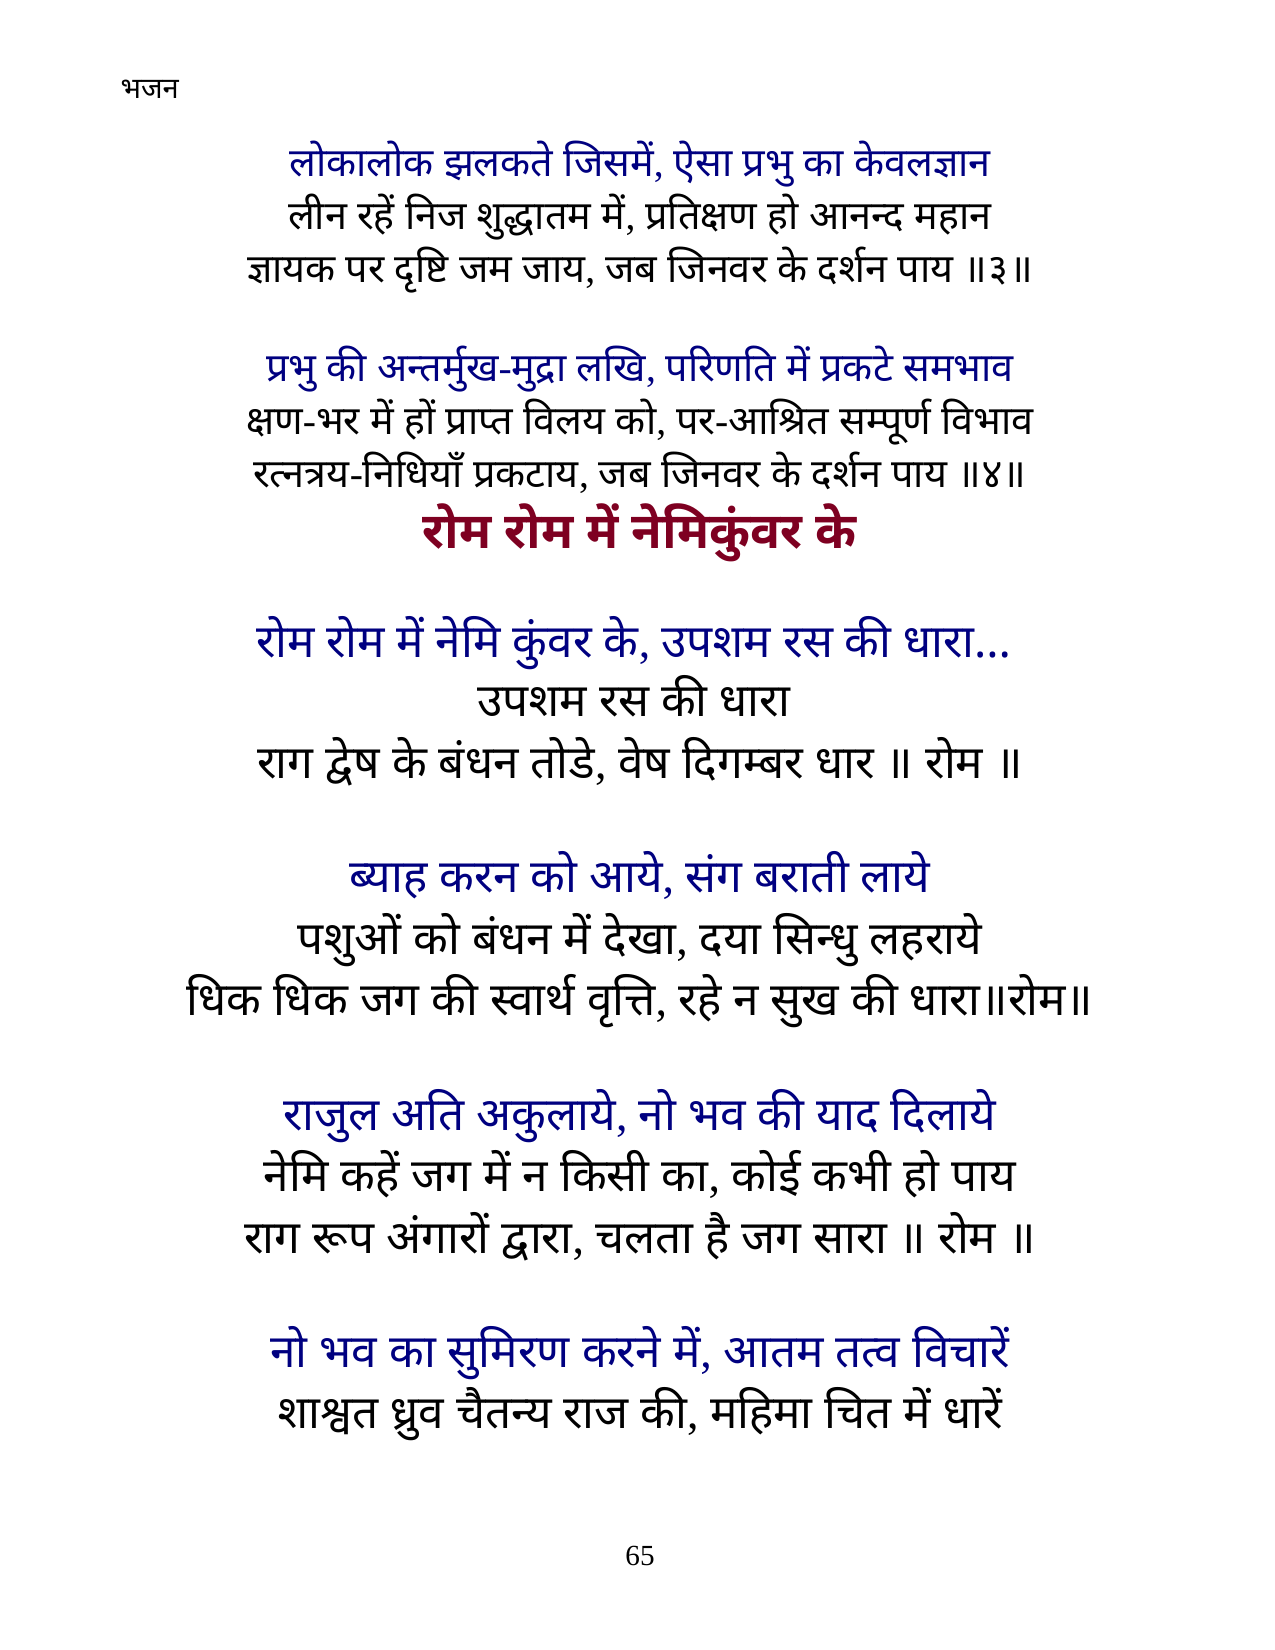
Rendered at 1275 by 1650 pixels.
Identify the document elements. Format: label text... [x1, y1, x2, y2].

text ज्ञायक पर दृष्टि जम जाय, जब जिनवर के दर्शन पाय ॥३॥ [83, 245, 1196, 298]
text धिक धिक जग की स्वार्थ वृत्ति, रहे न सुख की धारा॥रोम॥ [83, 973, 1196, 1034]
text ब्याह करन को आये, संग बराती लाये [83, 850, 1196, 911]
text शाश्वत ध्रुव चैतन्य राज की, महिमा चित में धारें [83, 1386, 1196, 1448]
text रोम रोम में नेमिकुंवर के [83, 503, 1196, 569]
text रोम रोम में नेमि कुंवर के, उपशम रस की धारा… [83, 614, 1196, 676]
text नेमि कहें जग में न किसी का, कोई कभी हो पाय [83, 1149, 1196, 1210]
text लीन रहें निज शुद्धातम में, प्रतिक्षण हो आनन्द महान [83, 192, 1196, 245]
text रत्नत्रय-निधियाँ प्रकटाय, जब जिनवर के दर्शन पाय ॥४॥ [83, 450, 1196, 503]
text राग रूप अंगारों द्वारा, चलता है जग सारा ॥ रोम ॥ [83, 1210, 1196, 1272]
text राग द्वेष के बंधन तोडे, वेष दिगम्बर धार ॥ रोम ॥ [83, 736, 1196, 797]
text प्रभु की अन्तर्मुख-मुद्रा लखि, परिणति में प्रकटे समभाव [83, 344, 1196, 397]
text क्षण-भर में हों प्राप्त विलय को, पर-आश्रित सम्पूर्ण विभाव [83, 397, 1196, 450]
text राजुल अति अकुलाये, नो भव की याद दिलाये [83, 1087, 1196, 1149]
text पशुओं को बंधन में देखा, दया सिन्धु लहराये [83, 911, 1196, 973]
text लोकालोक झलकते जिसमें, ऐसा प्रभु का केवलज्ञान [83, 139, 1196, 192]
text नो भव का सुमिरण करने में, आतम तत्व विचारें [83, 1324, 1196, 1386]
text उपशम रस की धारा [83, 676, 1196, 736]
